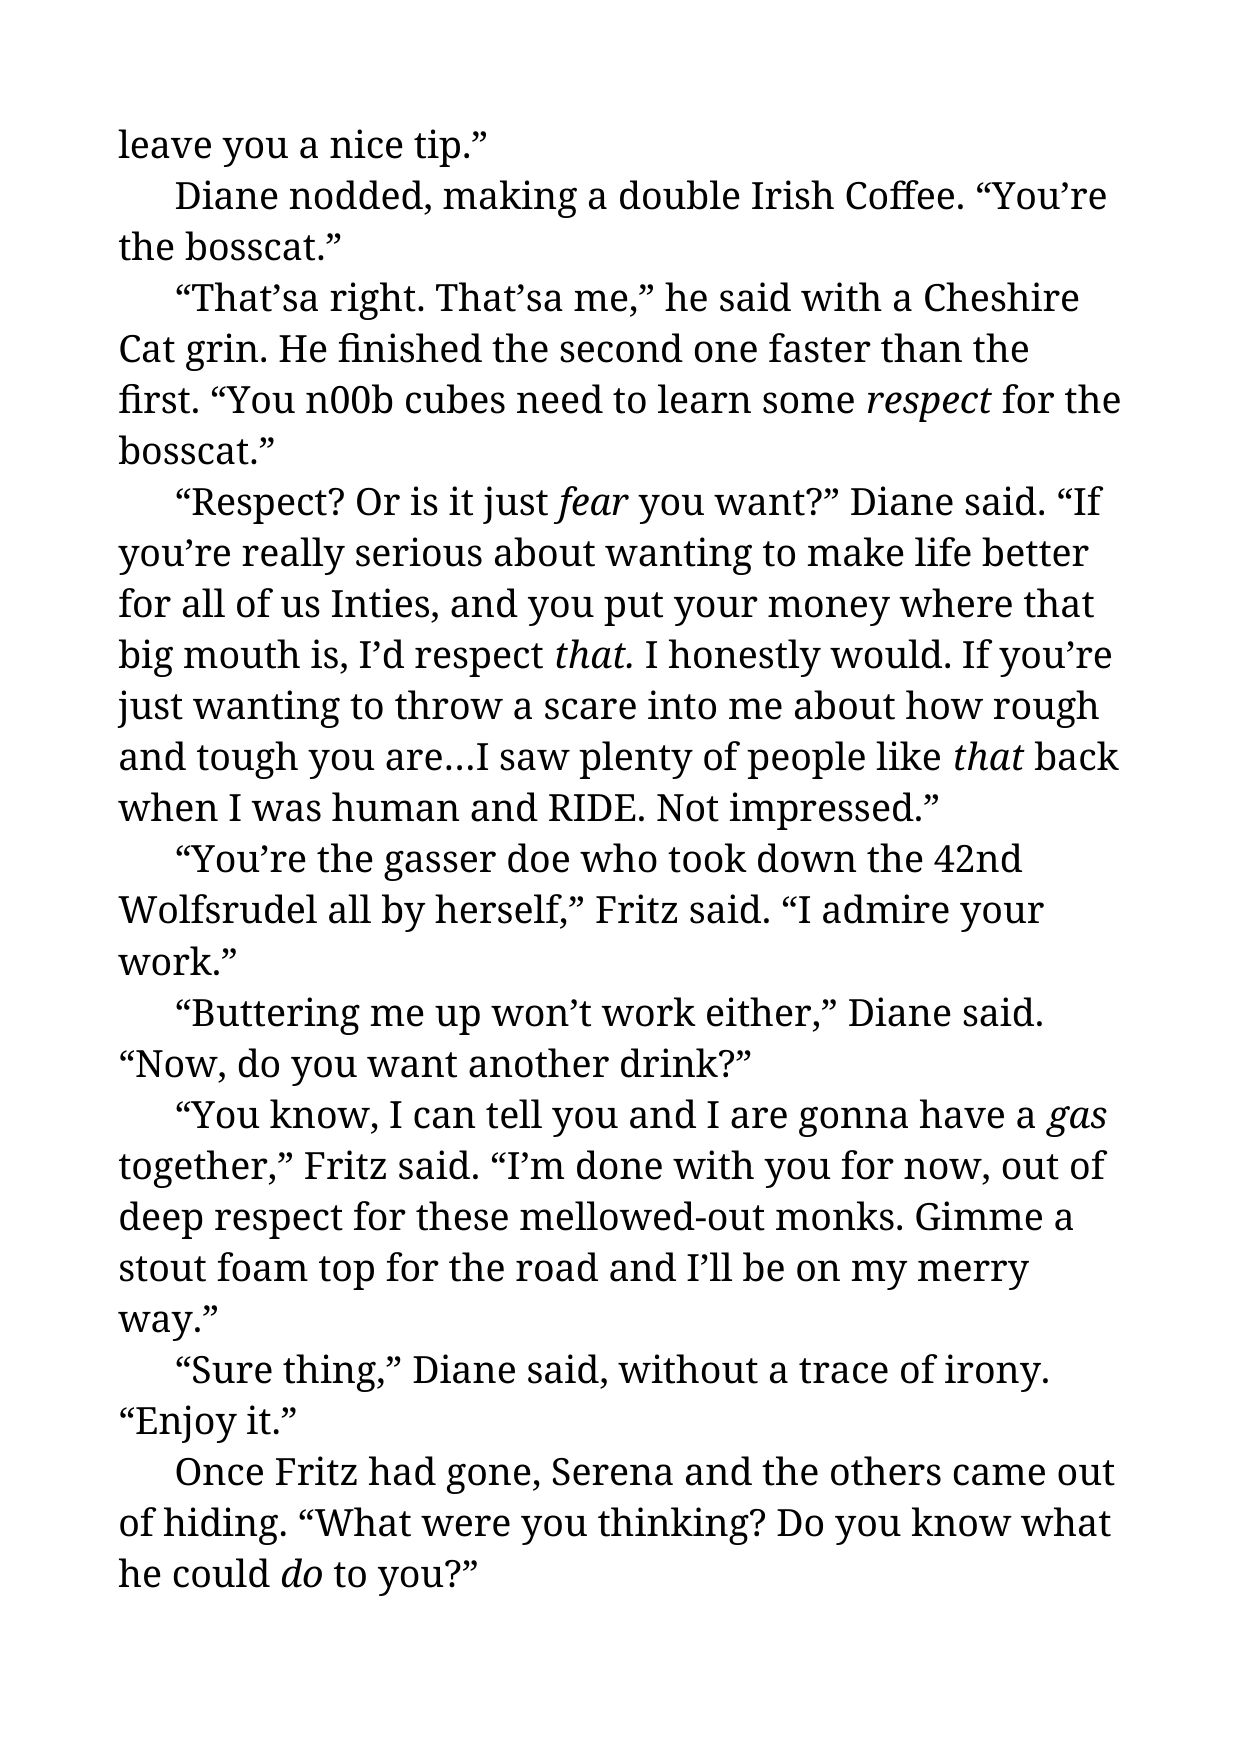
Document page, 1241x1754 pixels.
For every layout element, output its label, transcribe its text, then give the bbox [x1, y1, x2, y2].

text “That’sa right. That’sa me,” he said with a Cheshire Cat grin. He finished the second one faster than the first. “You n00b cubes need to learn some respect for the bosscat.” [118, 271, 1122, 475]
text “You’re the gasser doe who took down the 42nd Wolfsrudel all by herself,” Fritz said. “I admire your work.” [118, 833, 1122, 986]
text leave you a nice tip.” [118, 118, 1122, 169]
text “Respect? Or is it just fear you want?” Diane said. “If you’re really serious about wanting to make life better for all of us Inties, and you put your money where that big mouth is, I’d respect that. I honestly would. If you’re just wanting to throw a scare into me about how rough and tough you are…I saw plenty of people like that back when I was human and RIDE. Not impressed.” [118, 475, 1122, 833]
text “You know, I can tell you and I are gonna have a gas together,” Fritz said. “I’m done with you for now, out of deep respect for these mellowed-out monks. Gimme a stout foam top for the road and I’ll be on my merry way.” [118, 1088, 1122, 1343]
text Once Fritz had gone, Serena and the others came out of hiding. “What were you thinking? Do you know what he could do to you?” [118, 1445, 1122, 1598]
text “Sure thing,” Diane said, without a trace of irony. “Enjoy it.” [118, 1343, 1122, 1445]
text Diane nodded, making a double Irish Coffee. “You’re the bosscat.” [118, 169, 1122, 271]
text “Buttering me up won’t work either,” Diane said. “Now, do you want another drink?” [118, 986, 1122, 1088]
